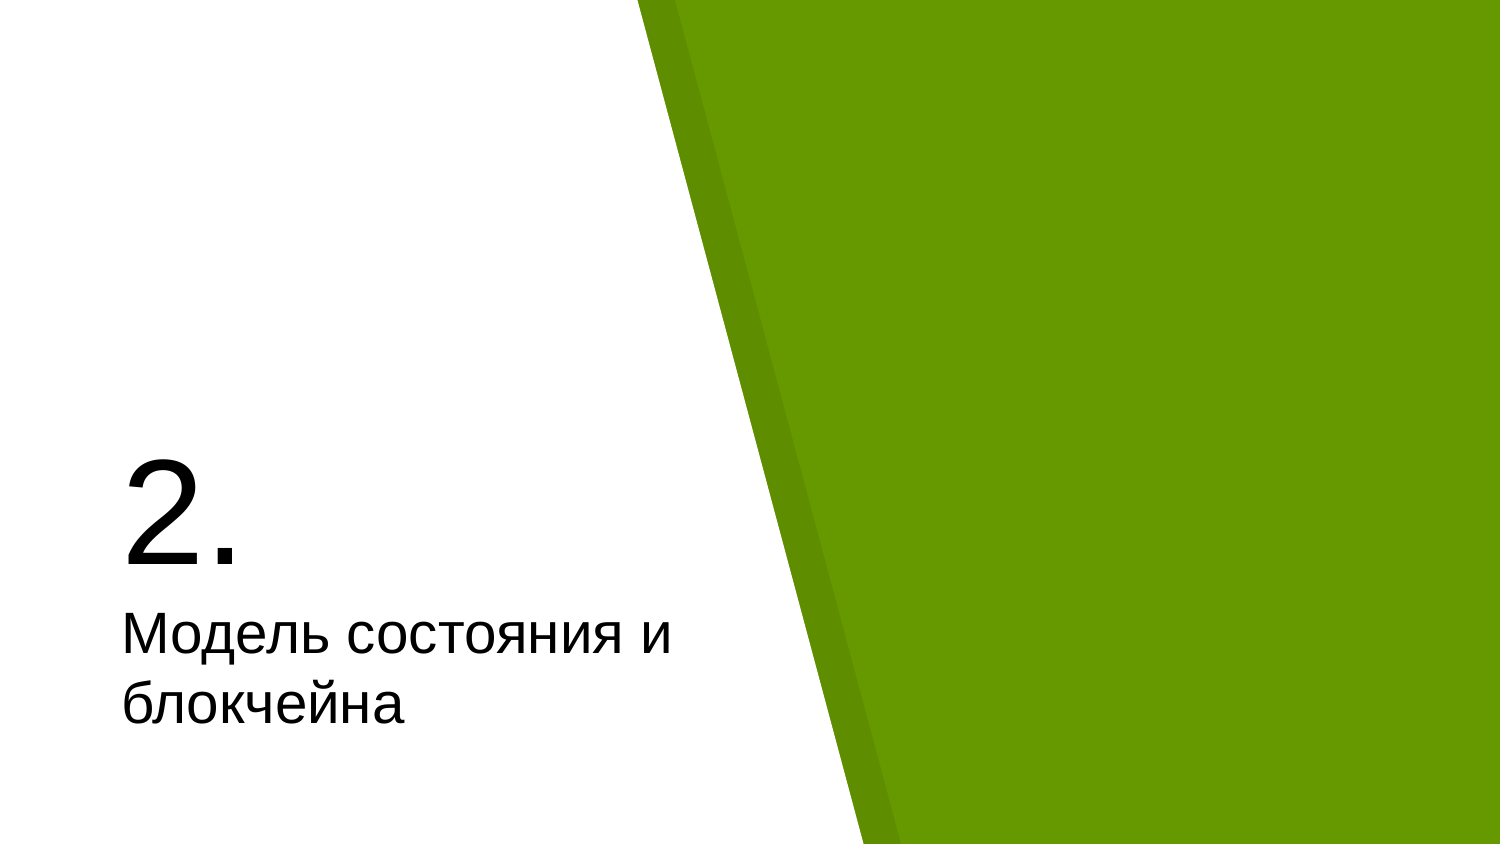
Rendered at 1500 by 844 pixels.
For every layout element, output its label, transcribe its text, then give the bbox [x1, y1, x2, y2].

title 2. Модель состояния и блокчейна [106, 259, 768, 751]
